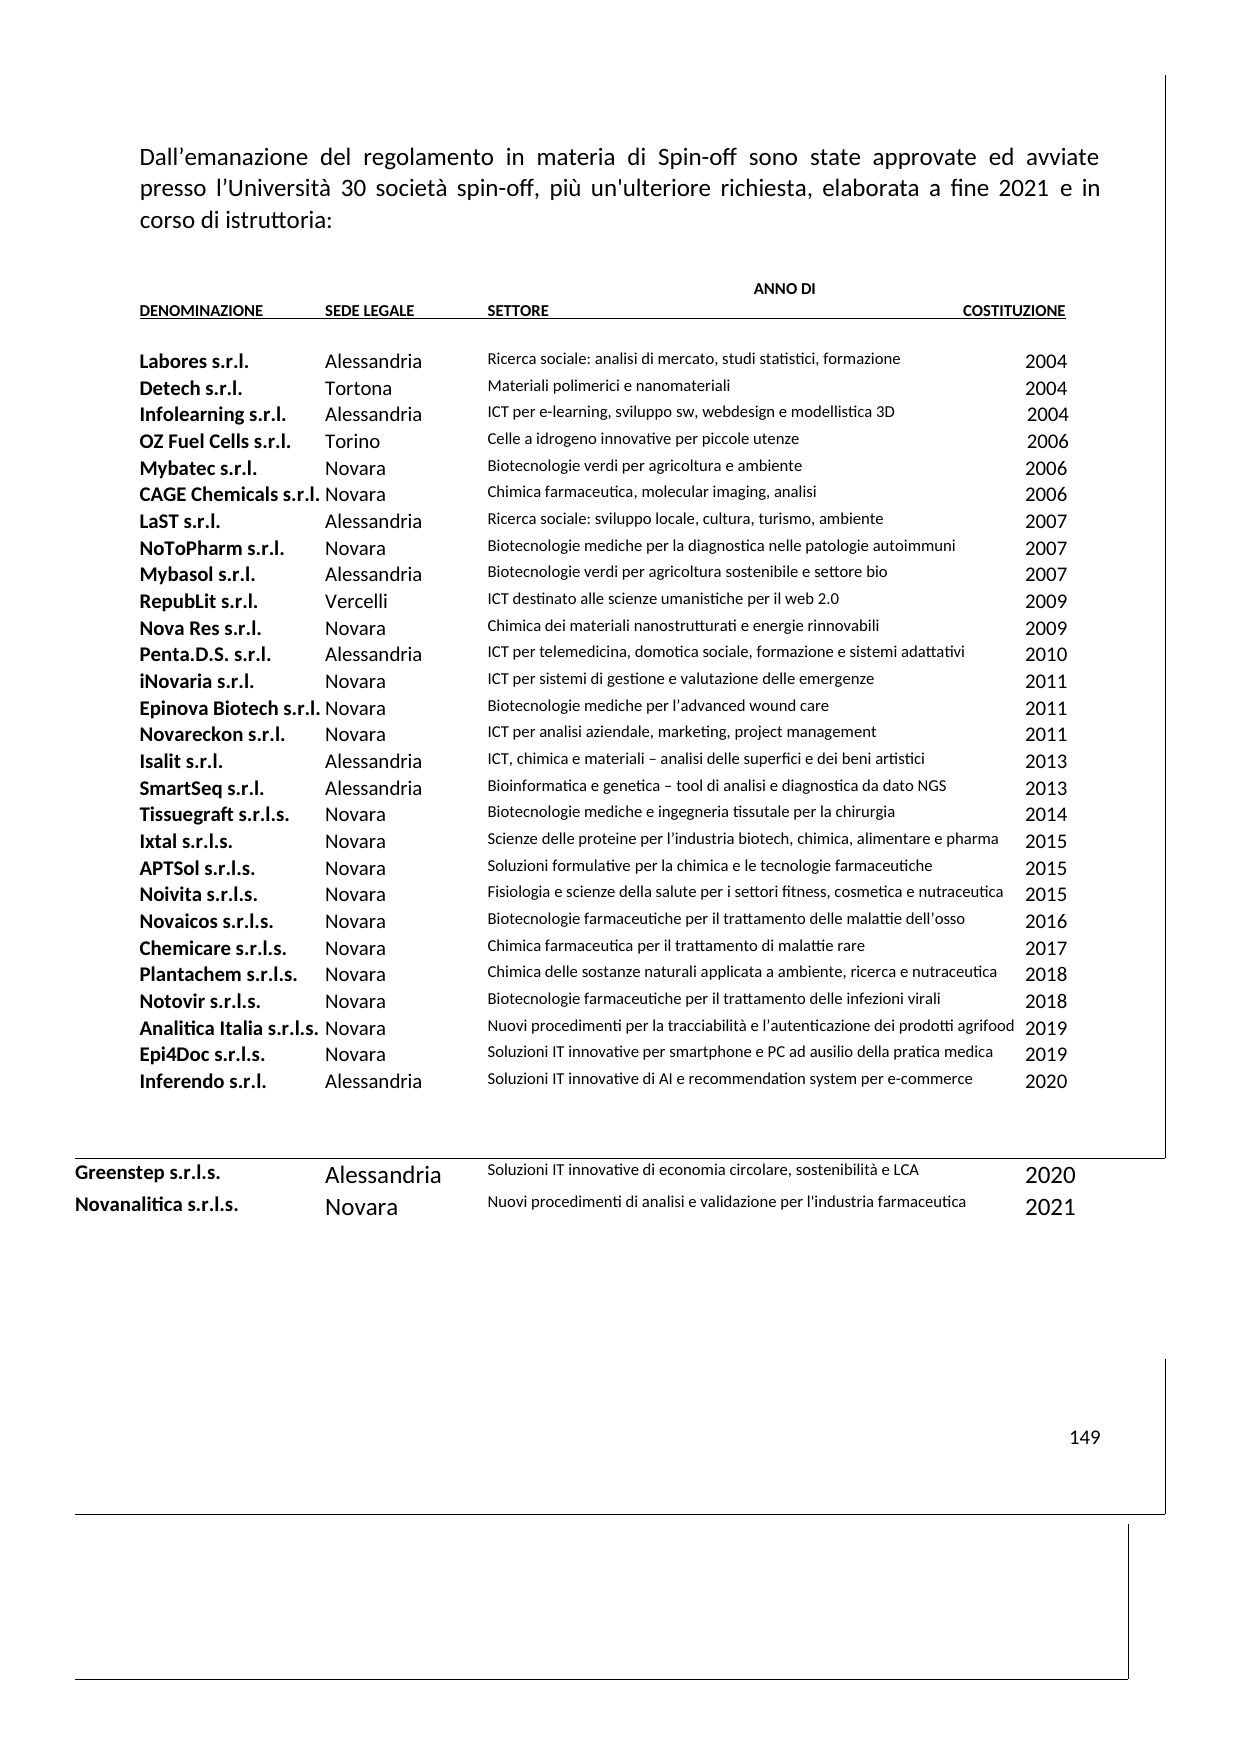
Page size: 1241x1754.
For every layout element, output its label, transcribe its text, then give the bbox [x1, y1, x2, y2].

subtitle Novanalitica s.r.l.s. Novara Nuovi procedimenti di analisi e validazione per l'industria farmaceutica 2021 [75, 1190, 1165, 1222]
subtitle Labores s.r.l. Alessandria Ricerca sociale: analisi di mercato, studi statistici, formazione 2004 [75, 347, 1165, 374]
subtitle Mybasol s.r.l. Alessandria Biotecnologie verdi per agricoltura sostenibile e settore bio 2007 [75, 560, 1165, 587]
subtitle Ixtal s.r.l.s. Novara Scienze delle proteine per l’industria biotech, chimica, alimentare e pharma 2015 [75, 827, 1165, 854]
subtitle Epinova Biotech s.r.l. Novara Biotecnologie mediche per l’advanced wound care 2011 [75, 694, 1165, 720]
subtitle Novareckon s.r.l. Novara ICT per analisi aziendale, marketing, project management 2011 [75, 720, 1165, 747]
subtitle Novaicos s.r.l.s. Novara Biotecnologie farmaceutiche per il trattamento delle malattie dell’osso 2016 [75, 907, 1165, 934]
subtitle Isalit s.r.l. Alessandria ICT, chimica e materiali – analisi delle superfici e dei beni artistici 2013 [75, 747, 1165, 774]
subtitle ANNO DI [75, 277, 1165, 299]
subtitle Tissuegraft s.r.l.s. Novara Biotecnologie mediche e ingegneria tissutale per la chirurgia 2014 [75, 800, 1165, 827]
subtitle LaST s.r.l. Alessandria Ricerca sociale: sviluppo locale, cultura, turismo, ambiente 2007 [75, 507, 1165, 534]
subtitle iNovaria s.r.l. Novara ICT per sistemi di gestione e valutazione delle emergenze 2011 [75, 667, 1165, 694]
subtitle RepubLit s.r.l. Vercelli ICT destinato alle scienze umanistiche per il web 2.0 2009 [75, 587, 1165, 614]
subtitle CAGE Chemicals s.r.l. Novara Chimica farmaceutica, molecular imaging, analisi 2006 [75, 480, 1165, 507]
subtitle OZ Fuel Cells s.r.l. Torino Celle a idrogeno innovative per piccole utenze 2006 [75, 427, 1165, 454]
subtitle Notovir s.r.l.s. Novara Biotecnologie farmaceutiche per il trattamento delle infezioni virali 2018 [75, 987, 1165, 1014]
subtitle Mybatec s.r.l. Novara Biotecnologie verdi per agricoltura e ambiente 2006 [75, 454, 1165, 480]
subtitle SmartSeq s.r.l. Alessandria Bioinformatica e genetica – tool di analisi e diagnostica da dato NGS 2013 [75, 774, 1165, 800]
subtitle Detech s.r.l. Tortona Materiali polimerici e nanomateriali 2004 [75, 374, 1165, 400]
subtitle Chemicare s.r.l.s. Novara Chimica farmaceutica per il trattamento di malattie rare 2017 [75, 934, 1165, 960]
subtitle NoToPharm s.r.l. Novara Biotecnologie mediche per la diagnostica nelle patologie autoimmuni 2007 [75, 534, 1165, 560]
subtitle Dall’emanazione del regolamento in materia di Spin-off sono state approvate ed avviate presso l’Università 30 società spin-off, più un'ulteriore richiesta, elaborata a fine 2021 e in corso di istruttoria: [75, 75, 1165, 234]
subtitle Analitica Italia s.r.l.s. Novara Nuovi procedimenti per la tracciabilità e l’autenticazione dei prodotti agrifood 2019 [75, 1014, 1165, 1040]
subtitle Penta.D.S. s.r.l. Alessandria ICT per telemedicina, domotica sociale, formazione e sistemi adattativi 2010 [75, 640, 1165, 667]
subtitle APTSol s.r.l.s. Novara Soluzioni formulative per la chimica e le tecnologie farmaceutiche 2015 [75, 854, 1165, 880]
subtitle DENOMINAZIONE SEDE LEGALE SETTORE COSTITUZIONE [75, 299, 1165, 320]
subtitle Plantachem s.r.l.s. Novara Chimica delle sostanze naturali applicata a ambiente, ricerca e nutraceutica 2018 [75, 960, 1165, 987]
subtitle Greenstep s.r.l.s. Alessandria Soluzioni IT innovative di economia circolare, sostenibilità e LCA 2020 [75, 1158, 1165, 1190]
subtitle Nova Res s.r.l. Novara Chimica dei materiali nanostrutturati e energie rinnovabili 2009 [75, 614, 1165, 640]
subtitle Inferendo s.r.l. Alessandria Soluzioni IT innovative di AI e recommendation system per e-commerce 2020 [75, 1067, 1165, 1158]
subtitle Infolearning s.r.l. Alessandria ICT per e-learning, sviluppo sw, webdesign e modellistica 3D 2004 [75, 400, 1165, 427]
subtitle Epi4Doc s.r.l.s. Novara Soluzioni IT innovative per smartphone e PC ad ausilio della pratica medica 2019 [75, 1040, 1165, 1067]
subtitle Noivita s.r.l.s. Novara Fisiologia e scienze della salute per i settori fitness, cosmetica e nutraceutica 2015 [75, 880, 1165, 907]
